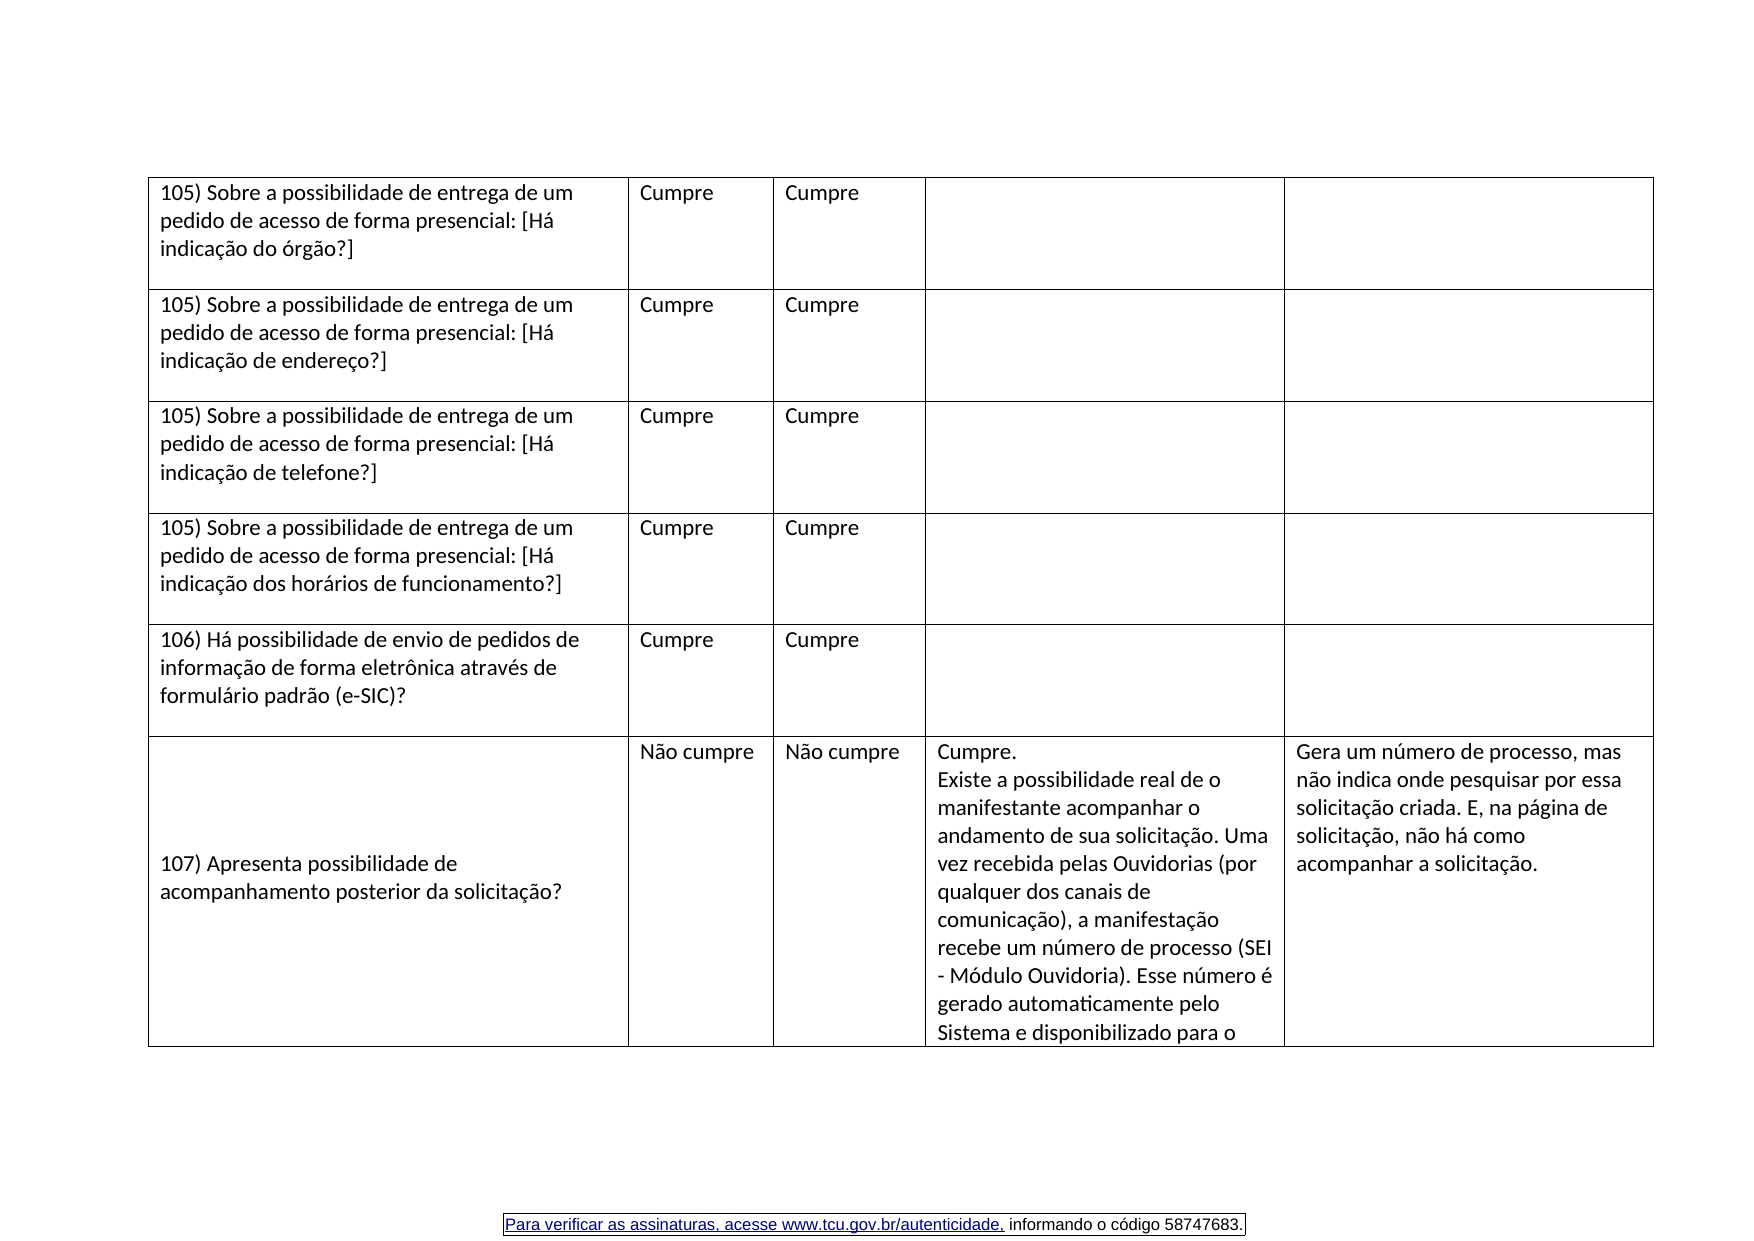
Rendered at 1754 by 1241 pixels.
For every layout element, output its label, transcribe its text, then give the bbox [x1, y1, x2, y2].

table_cell Cumpre [629, 290, 773, 401]
table_cell [1285, 514, 1653, 624]
table_cell Cumpre. Existe a possibilidade real de o manifestante acompanhar o andamento de sua solicitação. Uma vez recebida pelas Ouvidorias (por qualquer dos canais de comunicação), a manifestação recebe um número de processo (SEI - Módulo Ouvidoria). Esse número é gerado automaticamente pelo Sistema e disponibilizado para o [926, 737, 1284, 1046]
table_cell [1285, 625, 1653, 736]
table_cell 105) Sobre a possibilidade de entrega de um pedido de acesso de forma presencial: [Há indicação dos horários de funcionamento?] [149, 514, 628, 624]
table_cell Não cumpre [774, 737, 925, 1046]
table_cell [926, 402, 1284, 512]
table_cell Cumpre [774, 514, 925, 624]
table_header Cumpre [629, 178, 773, 289]
table_cell Cumpre [774, 625, 925, 736]
table_header Cumpre [774, 178, 925, 289]
table_cell [1285, 402, 1653, 512]
table_cell Cumpre [774, 402, 925, 512]
table_cell Não cumpre [629, 737, 773, 1046]
table_cell 107) Apresenta possibilidade de acompanhamento posterior da solicitação? [149, 737, 628, 1046]
table_cell Cumpre [629, 514, 773, 624]
table_cell 106) Há possibilidade de envio de pedidos de informação de forma eletrônica através de formulário padrão (e-SIC)? [149, 625, 628, 736]
table_cell [926, 625, 1284, 736]
table_cell [926, 290, 1284, 401]
table_cell Cumpre [629, 402, 773, 512]
table_cell Gera um número de processo, mas não indica onde pesquisar por essa solicitação criada. E, na página de solicitação, não há como acompanhar a solicitação. [1285, 737, 1653, 1046]
table_cell [1285, 290, 1653, 401]
table_header [1285, 178, 1653, 289]
table_cell 105) Sobre a possibilidade de entrega de um pedido de acesso de forma presencial: [Há indicação de telefone?] [149, 402, 628, 512]
table_cell Cumpre [774, 290, 925, 401]
table_header 105) Sobre a possibilidade de entrega de um pedido de acesso de forma presencial: [Há indicação do órgão?] [149, 178, 628, 289]
table_header [926, 178, 1284, 289]
table_cell [926, 514, 1284, 624]
table_cell 105) Sobre a possibilidade de entrega de um pedido de acesso de forma presencial: [Há indicação de endereço?] [149, 290, 628, 401]
table_cell Cumpre [629, 625, 773, 736]
